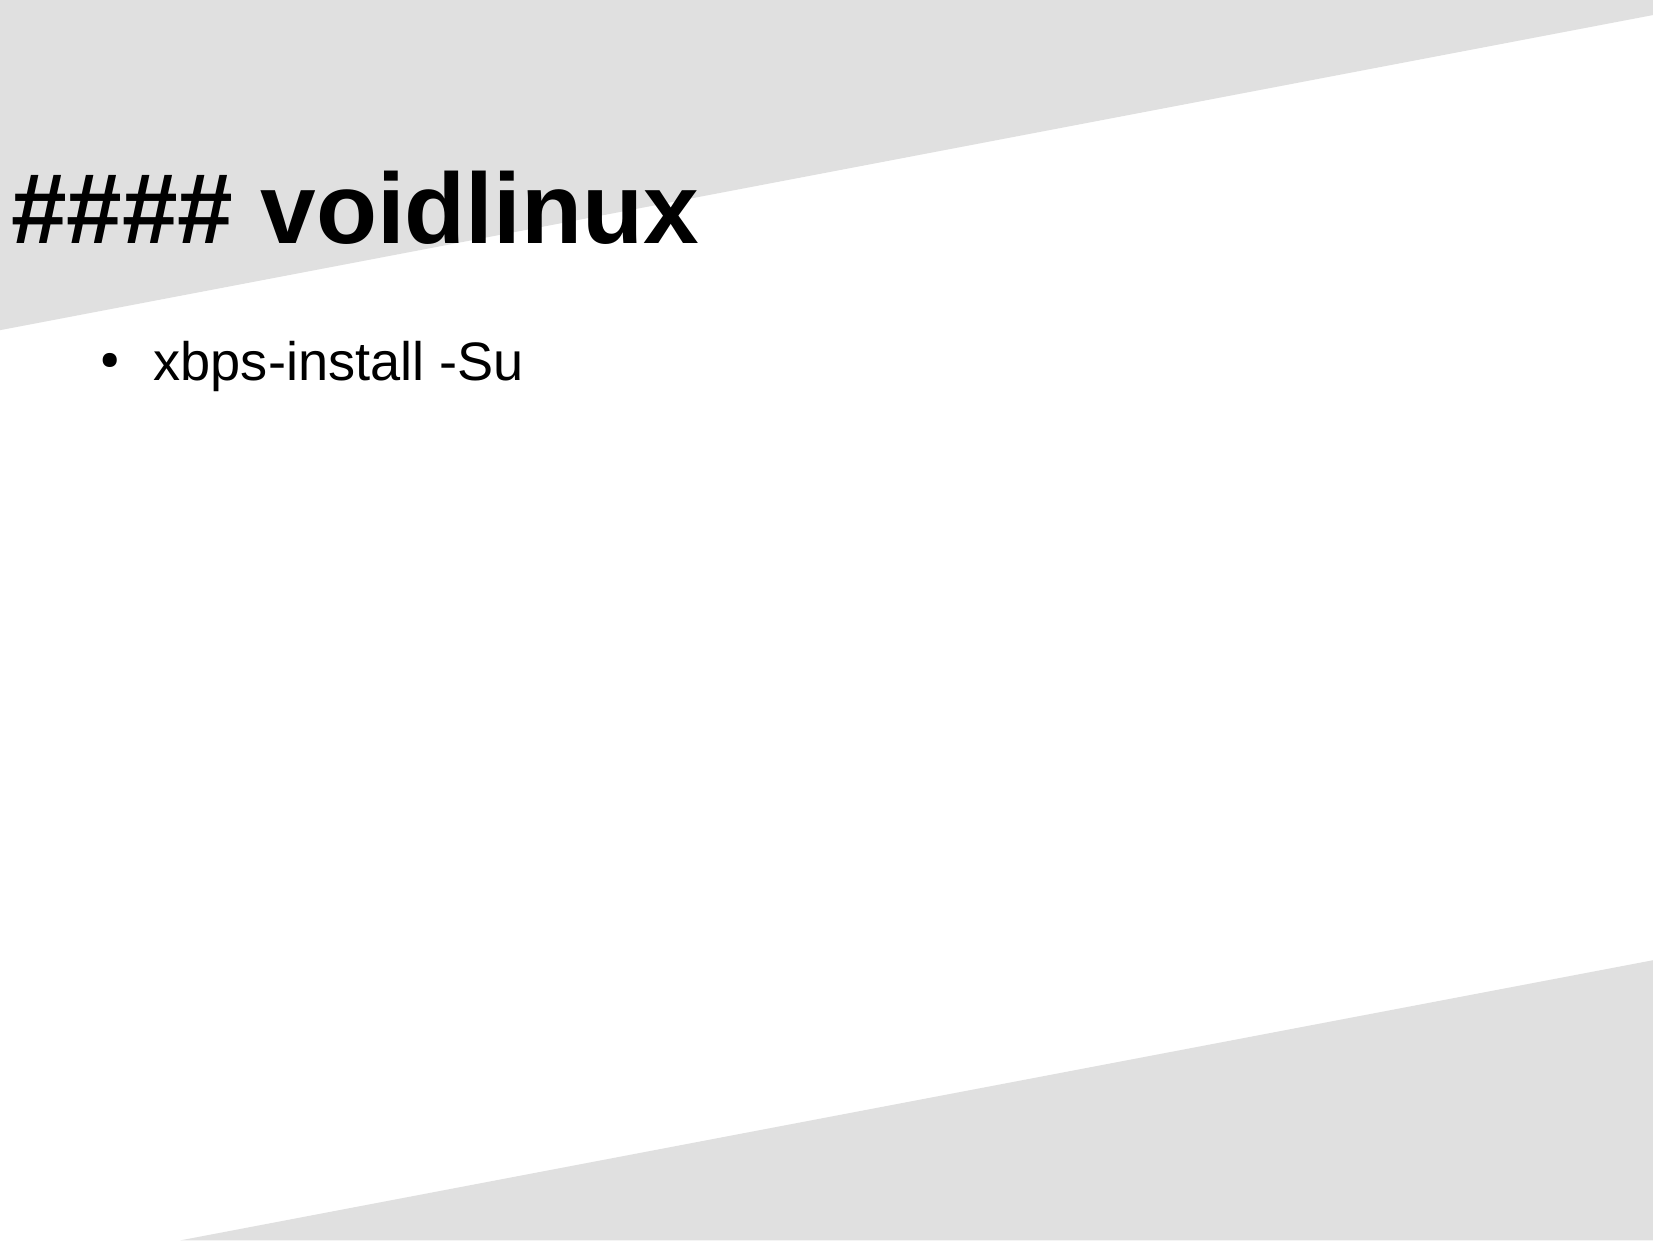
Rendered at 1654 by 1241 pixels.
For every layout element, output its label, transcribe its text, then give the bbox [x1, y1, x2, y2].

title #### voidlinux [11, 105, 1499, 313]
list xbps-install -Su [82, 331, 1538, 1052]
